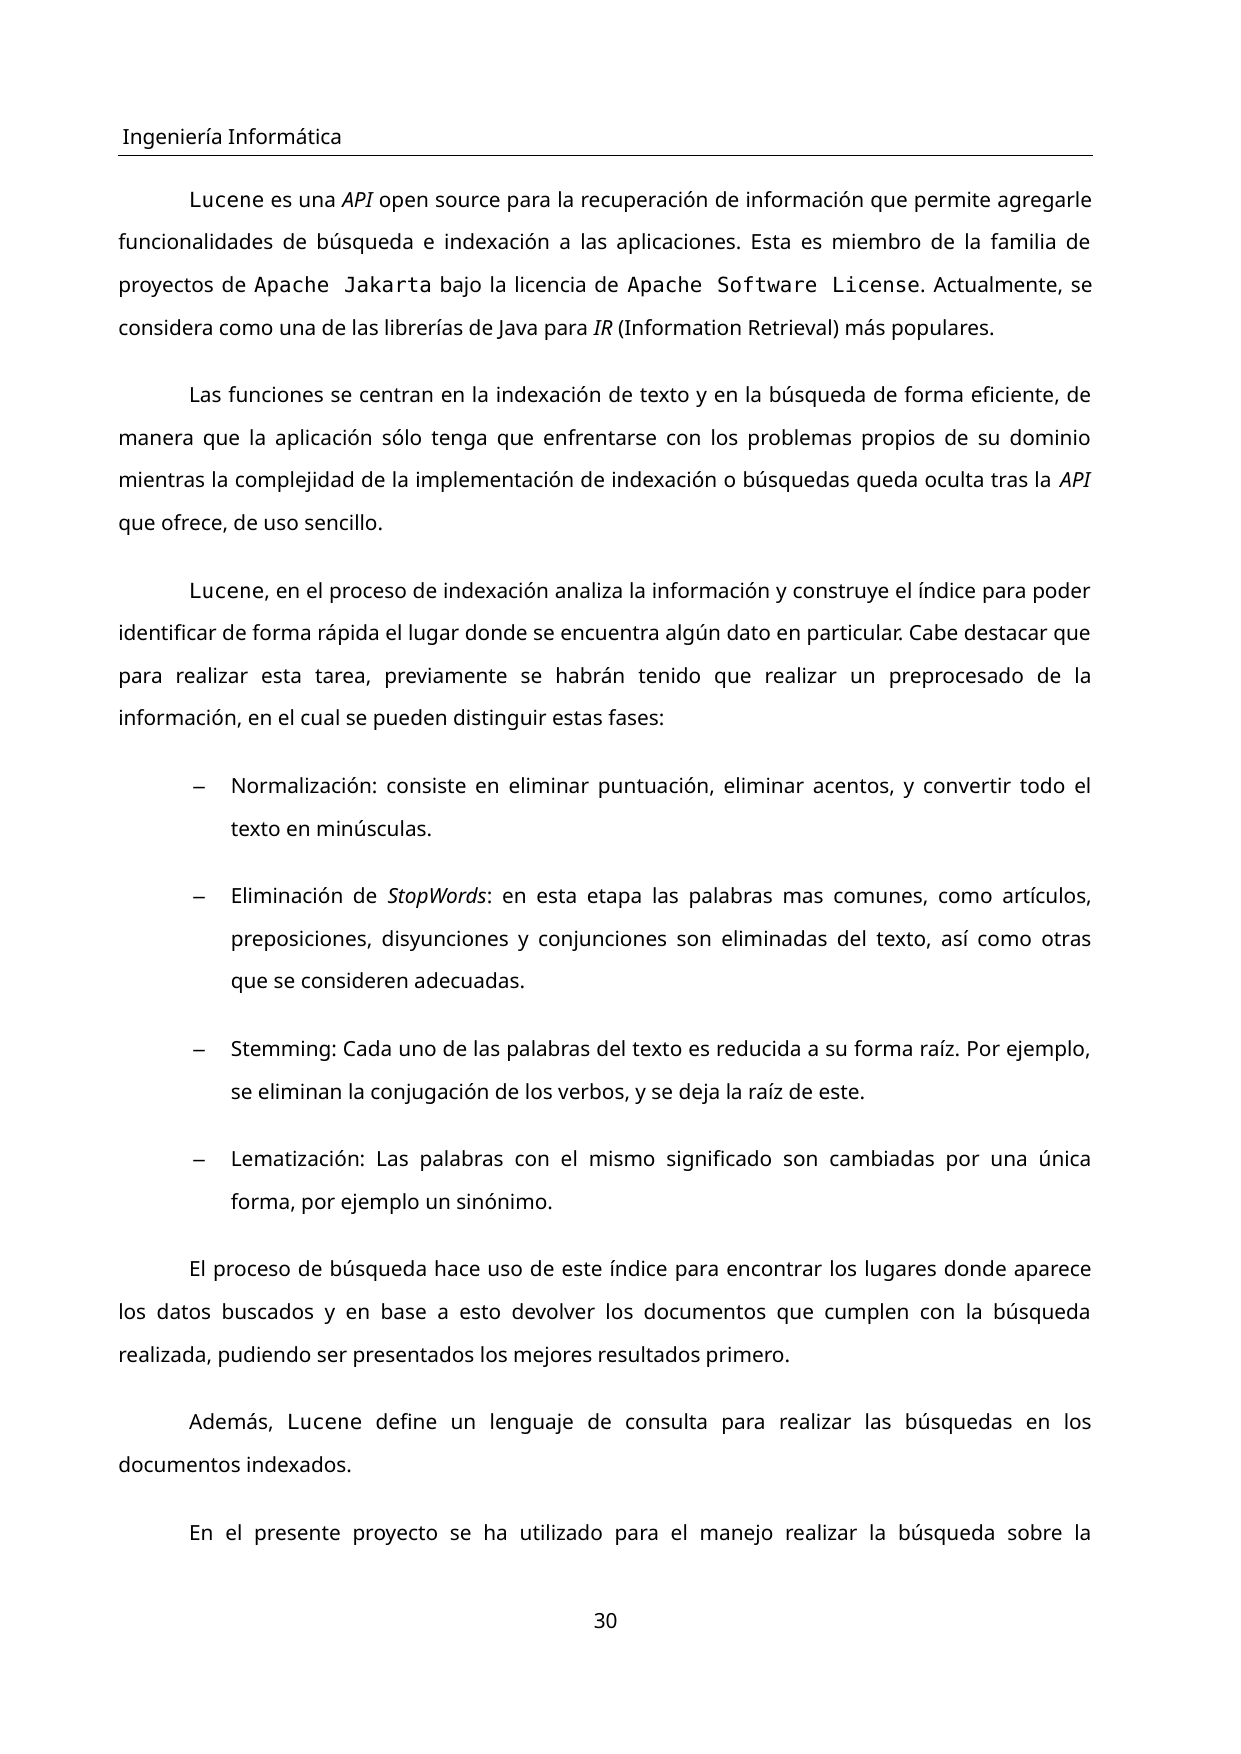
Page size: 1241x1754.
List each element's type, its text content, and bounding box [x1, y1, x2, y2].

list Lematización: Las palabras con el mismo significado son cambiadas por una única forma, por ejemplo un sinónimo. [193, 1144, 1093, 1215]
list Stemming: Cada uno de las palabras del texto es reducida a su forma raíz. Por ejemplo, se eliminan la conjugación de los verbos, y se deja la raíz de este. [193, 1034, 1093, 1105]
list Eliminación de StopWords: en esta etapa las palabras mas comunes, como artículos, preposiciones, disyunciones y conjunciones son eliminadas del texto, así como otras que se consideren adecuadas. [193, 881, 1093, 995]
text Las funciones se centran en la indexación de texto y en la búsqueda de forma eficiente, de manera que la aplicación sólo tenga que enfrentarse con los problemas propios de su dominio mientras la complejidad de la implementación de indexación o búsquedas queda oculta tras la API que ofrece, de uso sencillo. [118, 380, 1093, 537]
text Lucene, en el proceso de indexación analiza la información y construye el índice para poder identificar de forma rápida el lugar donde se encuentra algún dato en particular. Cabe destacar que para realizar esta tarea, previamente se habrán tenido que realizar un preprocesado de la información, en el cual se pueden distinguir estas fases: [118, 576, 1093, 732]
text En el presente proyecto se ha utilizado para el manejo realizar la búsqueda sobre la [118, 1518, 1093, 1546]
text El proceso de búsqueda hace uso de este índice para encontrar los lugares donde aparece los datos buscados y en base a esto devolver los documentos que cumplen con la búsqueda realizada, pudiendo ser presentados los mejores resultados primero. [118, 1254, 1093, 1368]
text Lucene es una API open source para la recuperación de información que permite agregarle funcionalidades de búsqueda e indexación a las aplicaciones. Esta es miembro de la familia de proyectos de Apache Jakarta bajo la licencia de Apache Software License. Actualmente, se considera como una de las librerías de Java para IR (Information Retrieval) más populares. [118, 185, 1093, 341]
text Además, Lucene define un lenguaje de consulta para realizar las búsquedas en los documentos indexados. [118, 1407, 1093, 1478]
list Normalización: consiste en eliminar puntuación, eliminar acentos, y convertir todo el texto en minúsculas. [193, 771, 1093, 842]
